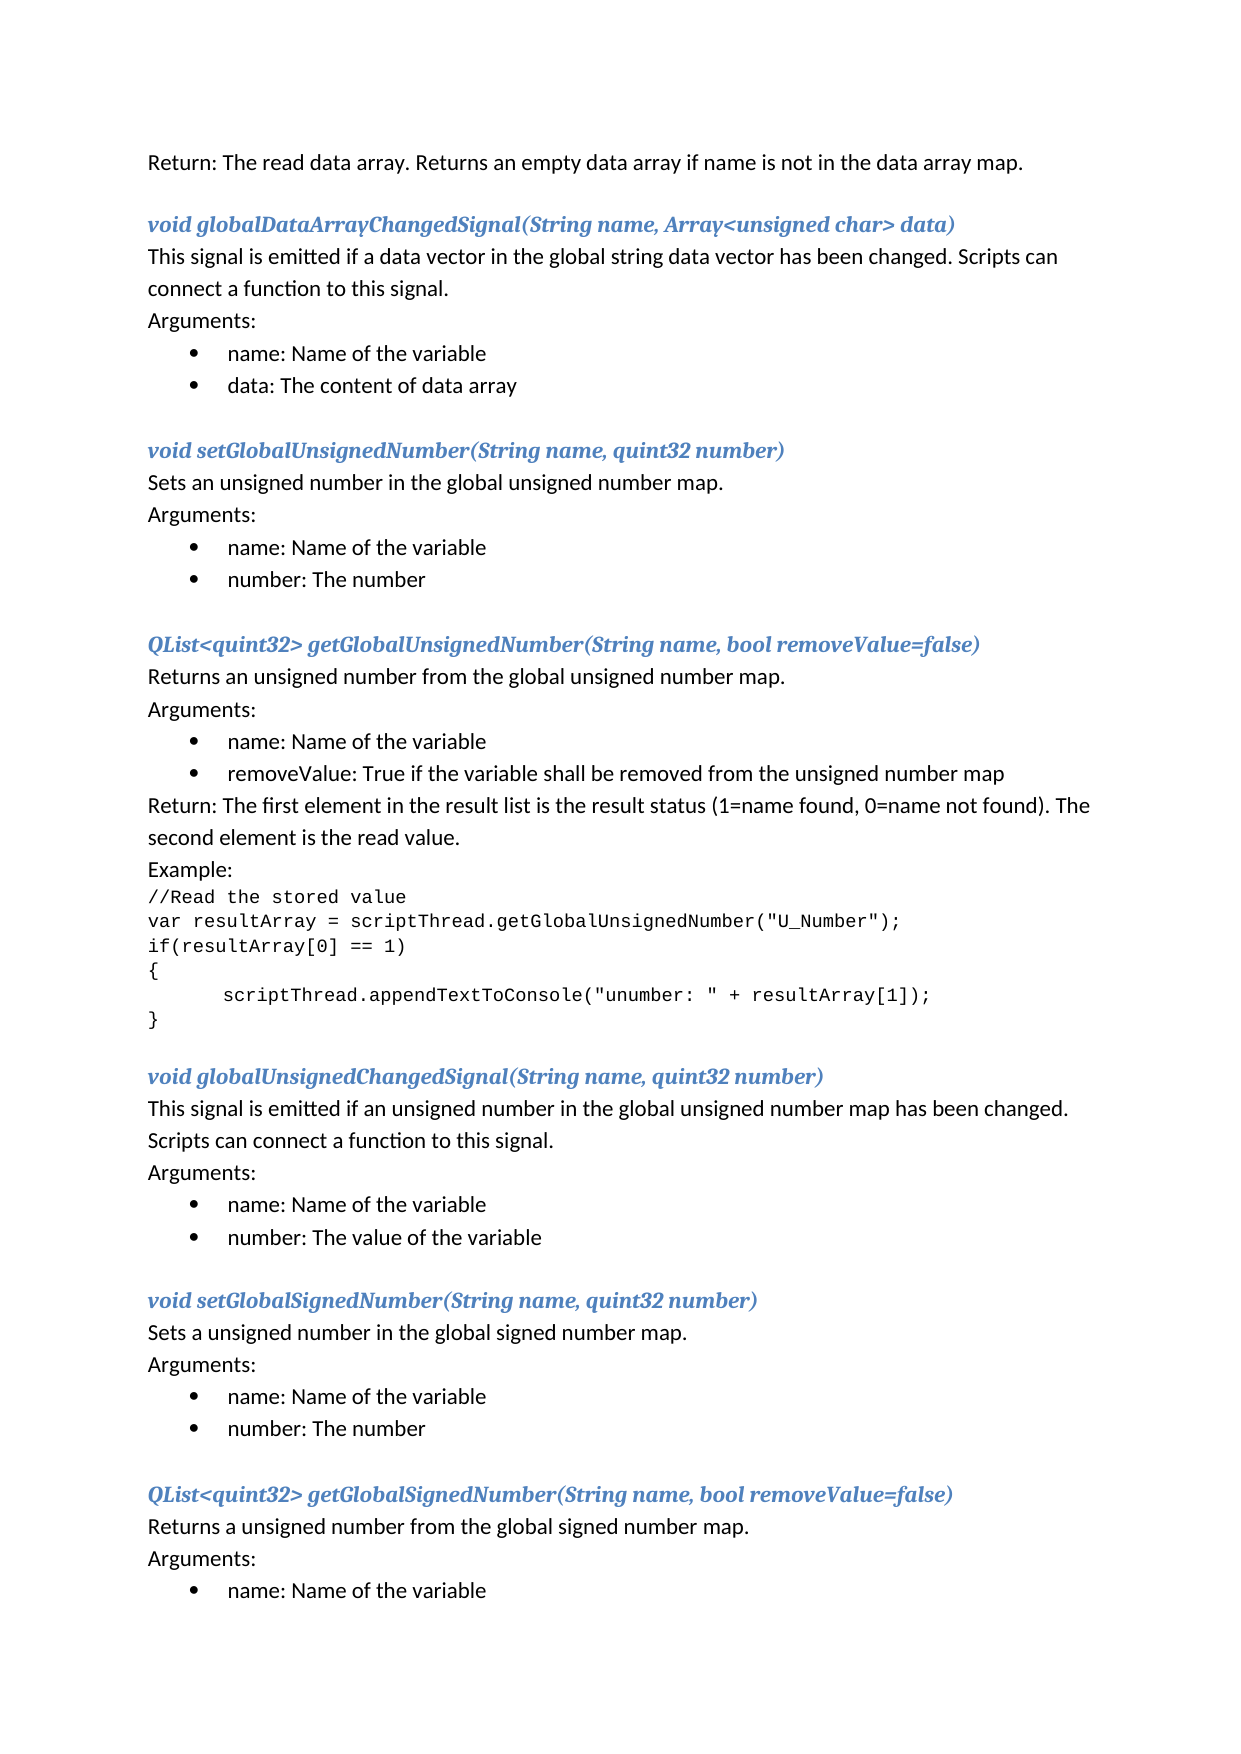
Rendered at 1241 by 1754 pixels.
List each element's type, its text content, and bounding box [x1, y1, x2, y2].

list scriptThread.appendTextToConsole("unumber: " + resultArray[1]); [148, 985, 1093, 1007]
list if(resultArray[0] == 1) [148, 937, 1093, 958]
subtitle QList<quint32> getGlobalSignedNumber(String name, bool removeValue=false) [148, 1482, 1093, 1508]
list Example: [148, 856, 1093, 884]
list number: The number [190, 565, 1093, 593]
list number: The value of the variable [190, 1223, 1093, 1251]
list data: The content of data array [190, 371, 1093, 399]
text This signal is emitted if a data vector in the global string data vector has been changed. Scripts can connect a function to this signal. [148, 242, 1093, 302]
text Sets an unsigned number in the global unsigned number map. [148, 468, 1093, 496]
list Return: The first element in the result list is the result status (1=name found, 0=name not found). The second element is the read value. [148, 791, 1093, 851]
subtitle void setGlobalUnsignedNumber(String name, quint32 number) [148, 438, 1093, 464]
list removeValue: True if the variable shall be removed from the unsigned number map [190, 759, 1093, 787]
subtitle void globalUnsignedChangedSignal(String name, quint32 number) [148, 1064, 1093, 1090]
list name: Name of the variable [190, 1191, 1093, 1219]
text This signal is emitted if an unsigned number in the global unsigned number map has been changed. Scripts can connect a function to this signal. [148, 1094, 1093, 1154]
list name: Name of the variable [190, 339, 1093, 367]
text Arguments: [148, 1158, 1093, 1186]
list Return: The read data array. Returns an empty data array if name is not in the data array map. [148, 148, 1093, 176]
subtitle QList<quint32> getGlobalUnsignedNumber(String name, bool removeValue=false) [148, 632, 1093, 659]
list name: Name of the variable [190, 1576, 1093, 1604]
text Arguments: [148, 695, 1093, 723]
list name: Name of the variable [190, 727, 1093, 755]
list number: The number [190, 1414, 1093, 1442]
subtitle void setGlobalSignedNumber(String name, quint32 number) [148, 1288, 1093, 1314]
list //Read the stored value [148, 888, 1093, 909]
text Arguments: [148, 501, 1093, 529]
text Arguments: [148, 1350, 1093, 1378]
text Returns an unsigned number from the global unsigned number map. [148, 662, 1093, 691]
list name: Name of the variable [190, 1382, 1093, 1410]
list { [148, 961, 1093, 982]
text Returns a unsigned number from the global signed number map. [148, 1512, 1093, 1540]
list name: Name of the variable [190, 533, 1093, 561]
list } [148, 1010, 1093, 1031]
list var resultArray = scriptThread.getGlobalUnsignedNumber("U_Number"); [148, 912, 1093, 933]
text Arguments: [148, 1544, 1093, 1572]
text Sets a unsigned number in the global signed number map. [148, 1318, 1093, 1346]
text Arguments: [148, 307, 1093, 334]
subtitle void globalDataArrayChangedSignal(String name, Array<unsigned char> data) [148, 212, 1093, 238]
